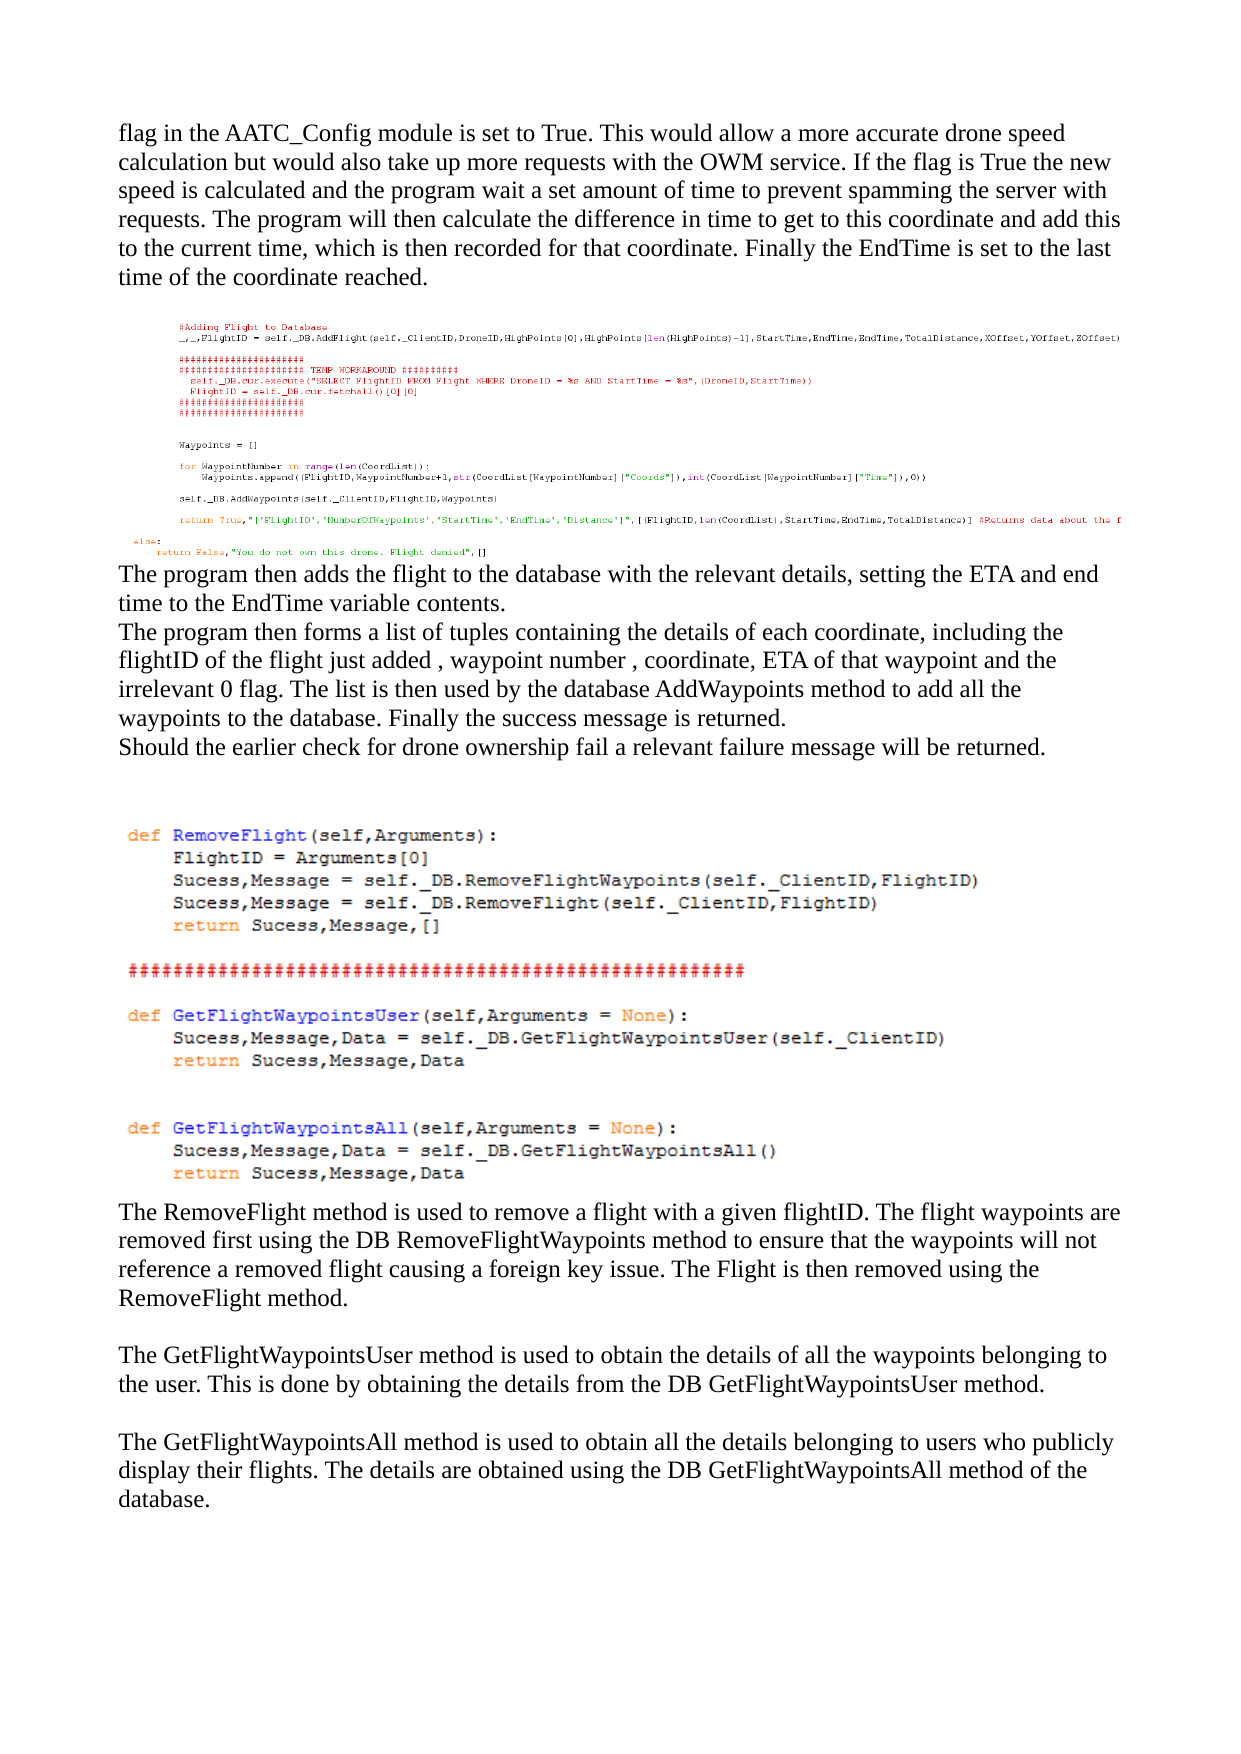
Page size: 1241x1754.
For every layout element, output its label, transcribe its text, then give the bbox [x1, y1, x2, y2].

text The program then forms a list of tuples containing the details of each coordinate, including the flightID of the flight just added , waypoint number , coordinate, ETA of that waypoint and the irrelevant 0 flag. The list is then used by the database AddWaypoints method to add all the waypoints to the database. Finally the success message is returned. [118, 617, 1122, 732]
text The program then adds the flight to the database with the relevant details, setting the ETA and end time to the EndTime variable contents. [118, 559, 1122, 617]
picture [118, 817, 996, 1197]
text flag in the AATC_Config module is set to True. This would allow a more accurate drone speed calculation but would also take up more requests with the OWM service. If the flag is True the new speed is calculated and the program wait a set amount of time to prevent spamming the server with requests. The program will then calculate the difference in time to get to this coordinate and add this to the current time, which is then recorded for that coordinate. Finally the EndTime is set to the last time of the coordinate reached. [118, 118, 1122, 291]
text The GetFlightWaypointsUser method is used to obtain the details of all the waypoints belonging to the user. This is done by obtaining the details from the DB GetFlightWaypointsUser method. [118, 1341, 1122, 1398]
text The GetFlightWaypointsAll method is used to obtain all the details belonging to users who publicly display their flights. The details are obtained using the DB GetFlightWaypointsAll method of the database. [118, 1427, 1122, 1513]
text Should the earlier check for drone ownership fail a relevant failure message will be returned. [118, 732, 1122, 760]
picture [118, 319, 1123, 559]
text The RemoveFlight method is used to remove a flight with a given flightID. The flight waypoints are removed first using the DB RemoveFlightWaypoints method to ensure that the waypoints will not reference a removed flight causing a foreign key issue. The Flight is then removed using the RemoveFlight method. [118, 1197, 1122, 1312]
